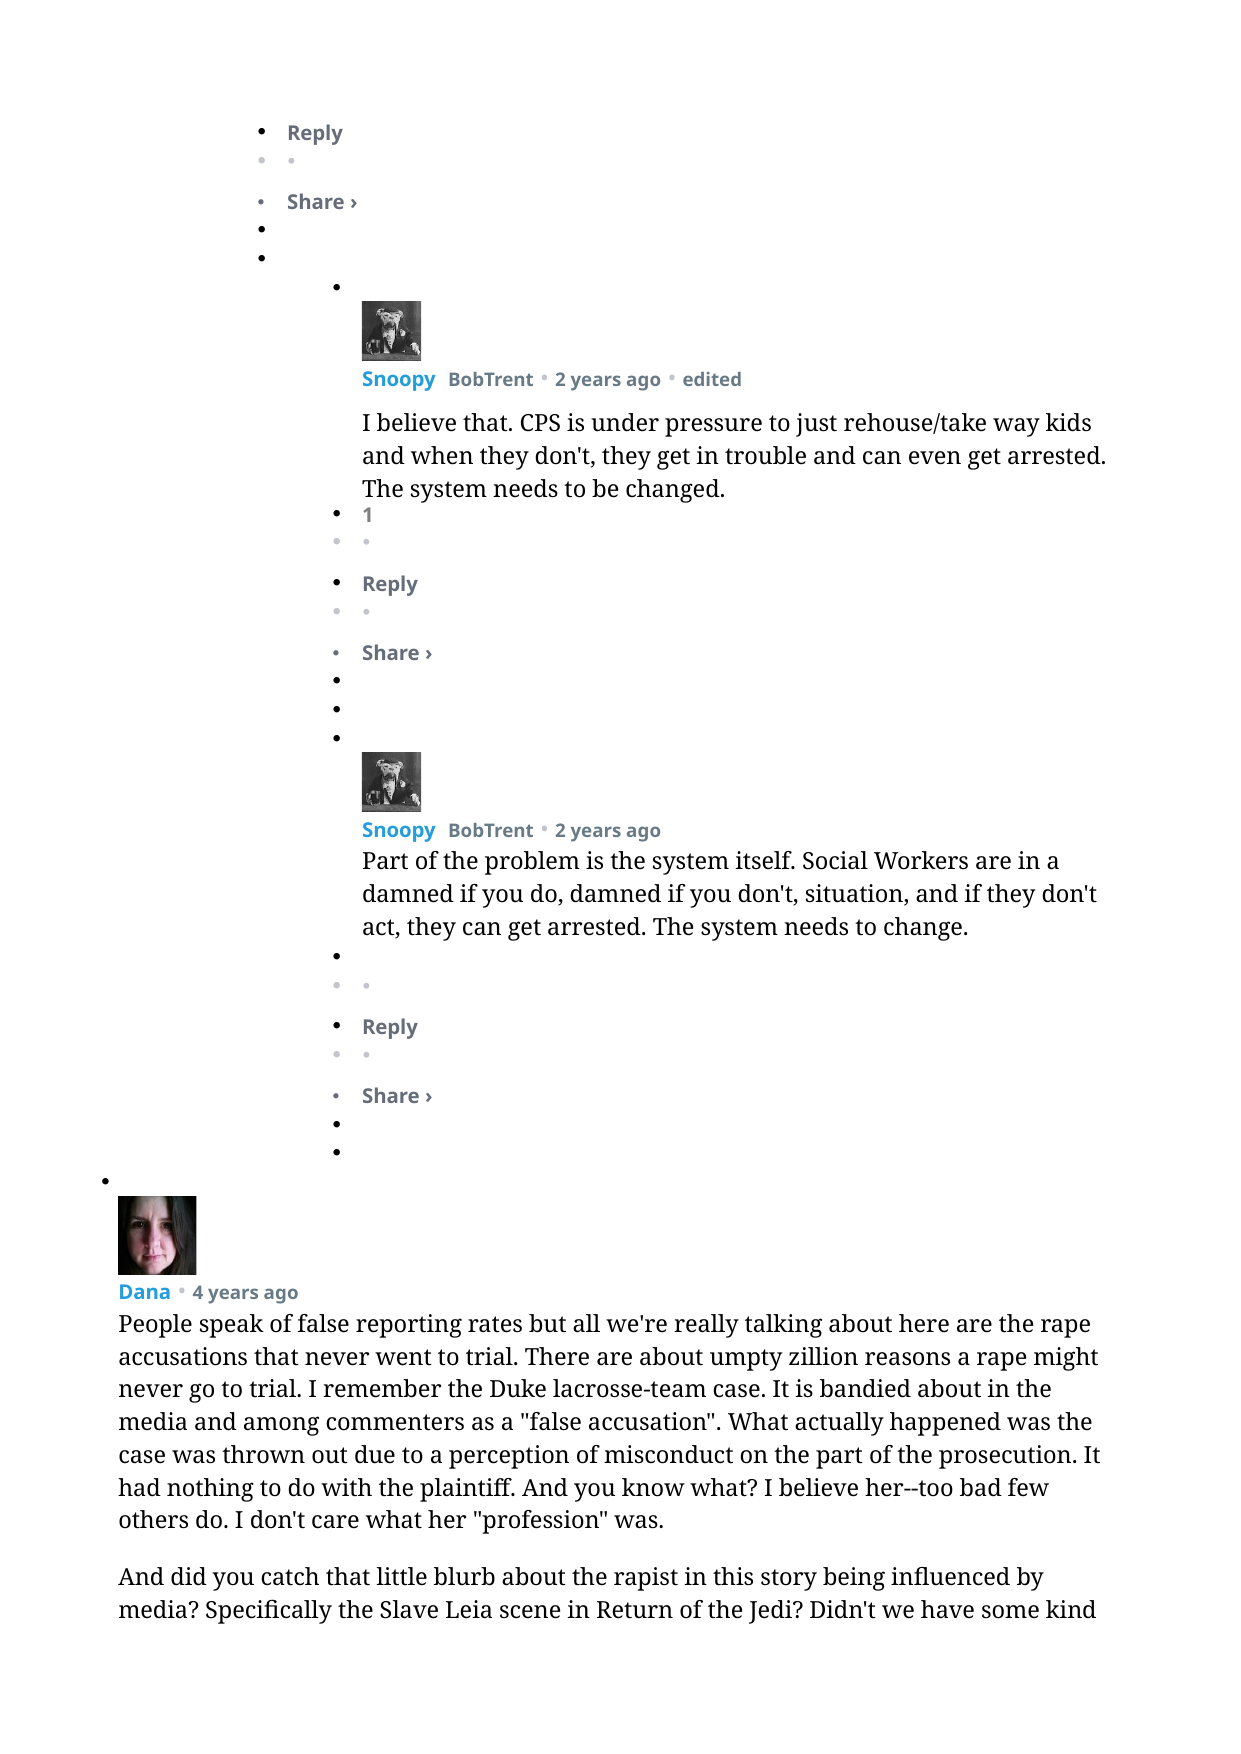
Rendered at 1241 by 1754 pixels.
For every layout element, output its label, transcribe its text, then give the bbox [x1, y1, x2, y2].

list • [287, 146, 1111, 174]
list Reply [362, 569, 1111, 597]
picture [118, 1196, 197, 1275]
list • [362, 971, 1111, 1000]
list Share › [362, 638, 1122, 666]
list Snoopy BobTrent • 2 years ago • edited [362, 361, 1122, 393]
list Snoopy BobTrent • 2 years ago [362, 812, 1122, 844]
list 1 [362, 504, 1111, 527]
list Reply [287, 118, 1111, 146]
picture [361, 301, 422, 361]
list • [362, 527, 1111, 556]
list Share › [287, 187, 1122, 215]
list • [362, 1040, 1111, 1069]
list People speak of false reporting rates but all we're really talking about here are the rape accusations that never went to trial. There are about umpty zillion reasons a rape might never go to trial. I remember the Duke lacrosse-team case. It is bandied about in the media and among commenters as a "false accusation". What actually happened was the case was thrown out due to a perception of misconduct on the part of the prosecution. It had nothing to do with the plaintiff. And you know what? I believe her--too bad few others do. I don't care what her "profession" was. [118, 1306, 1122, 1536]
list • [362, 597, 1111, 626]
list Share › [362, 1082, 1122, 1110]
list Reply [362, 1013, 1111, 1040]
picture [361, 752, 422, 812]
list I believe that. CPS is under pressure to just rehouse/take way kids and when they don't, they get in trouble and can even get arrested. The system needs to be changed. [362, 406, 1122, 504]
list Part of the problem is the system itself. Social Workers are in a damned if you do, damned if you don't, situation, and if they don't act, they can get arrested. The system needs to change. [362, 844, 1122, 942]
list And did you catch that little blurb about the rapist in this story being influenced by media? Specifically the Slave Leia scene in Return of the Jedi? Didn't we have some kind [118, 1559, 1122, 1625]
list Dana • 4 years ago [118, 1274, 1122, 1306]
